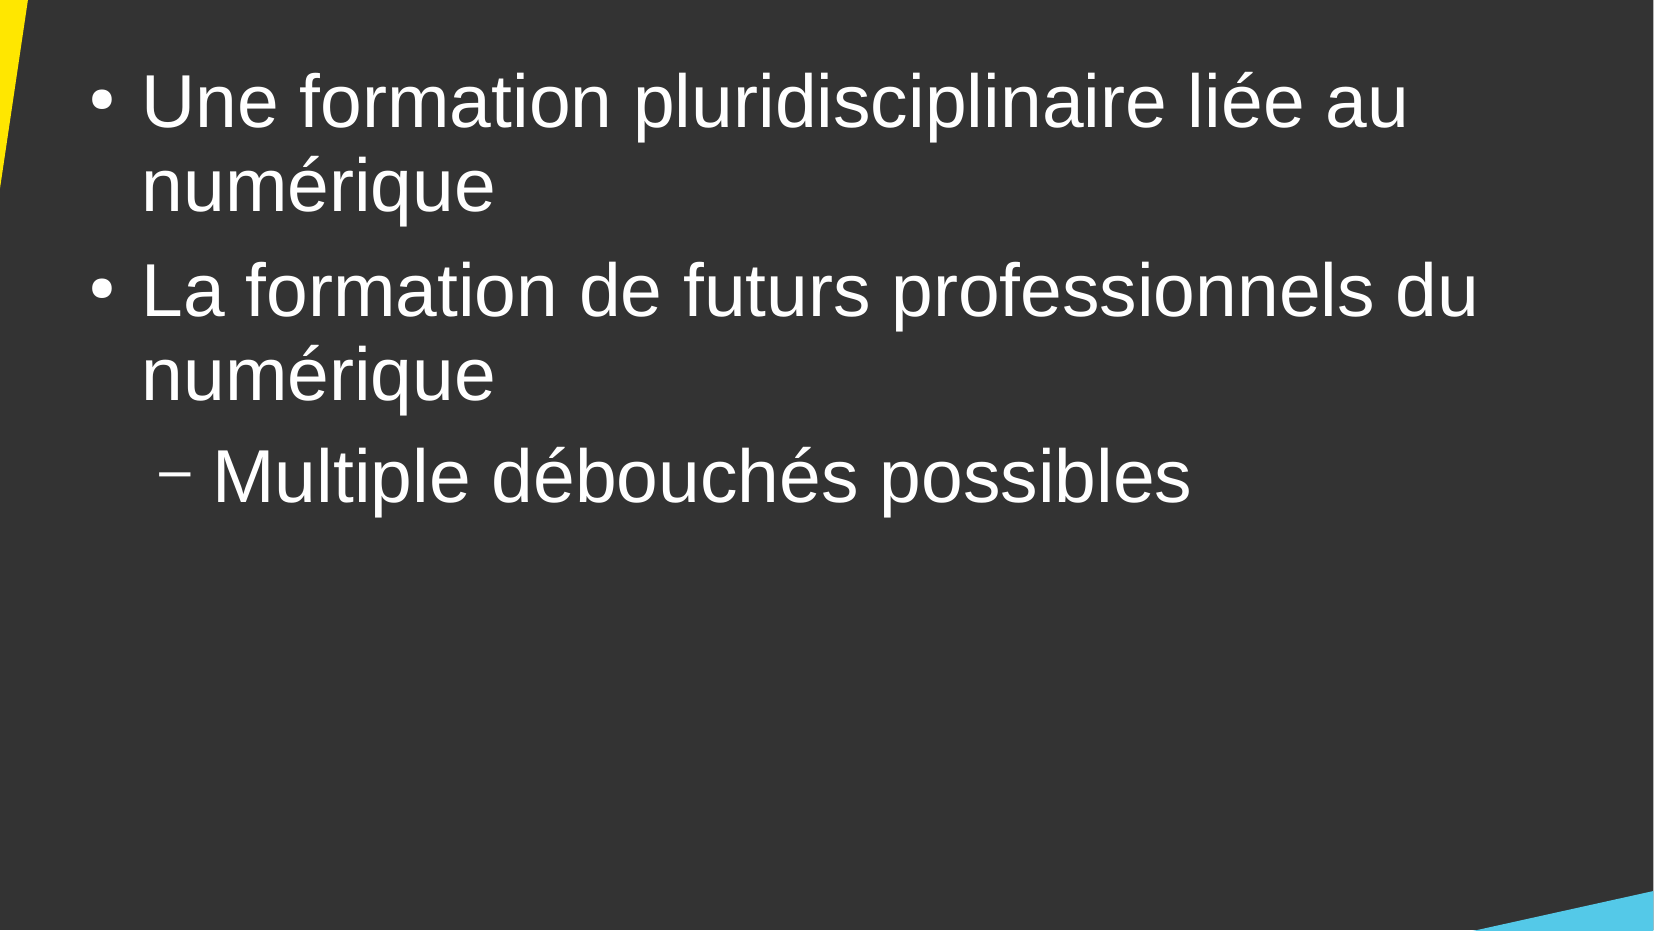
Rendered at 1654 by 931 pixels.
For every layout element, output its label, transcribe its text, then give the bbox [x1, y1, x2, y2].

list Une formation pluridisciplinaire liée au numérique La formation de futurs professionnels du numérique Multiple débouchés possibles [70, 59, 1595, 851]
text_box [1472, 890, 1654, 931]
text_box [0, 0, 28, 189]
